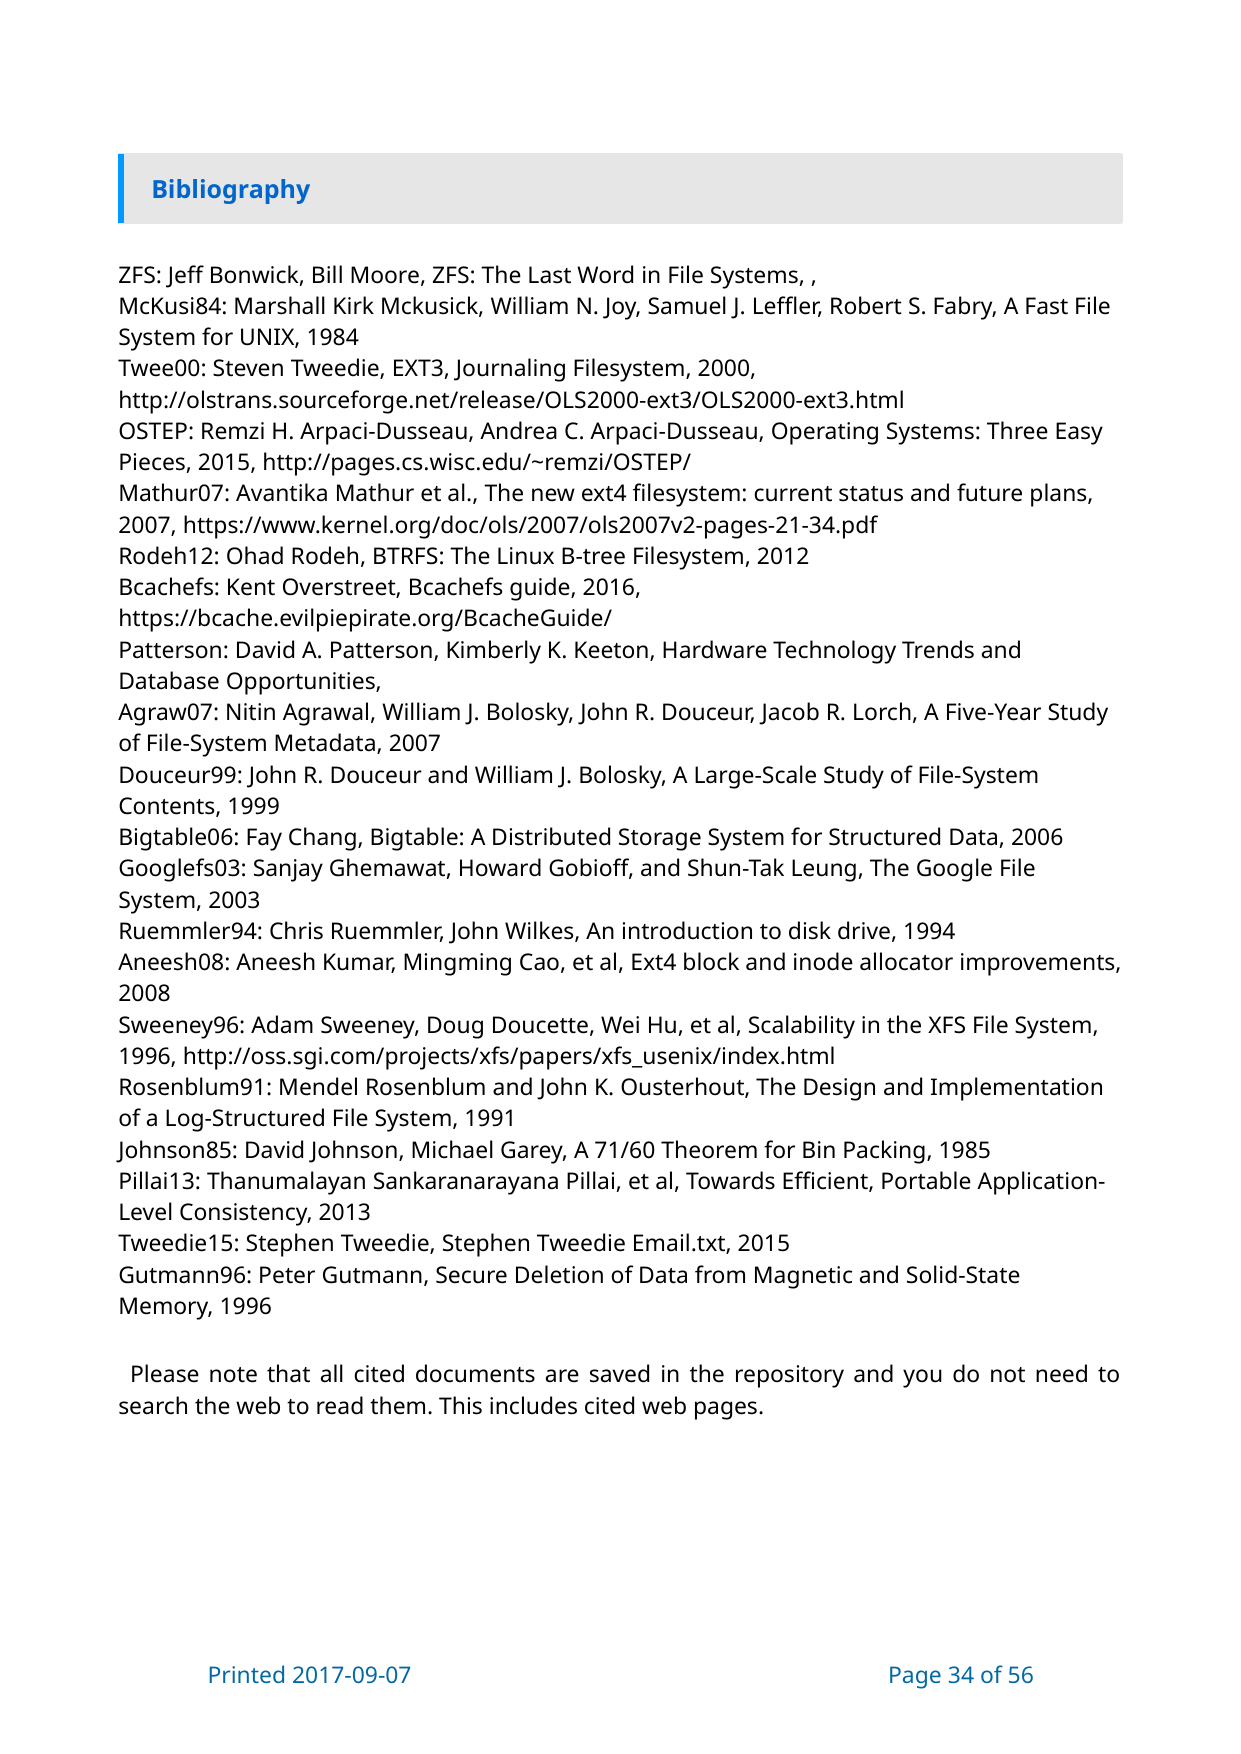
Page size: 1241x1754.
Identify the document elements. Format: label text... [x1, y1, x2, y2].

text Johnson85: David Johnson, Michael Garey, A 71/60 Theorem for Bin Packing, 1985 [118, 1134, 1122, 1165]
text Pillai13: Thanumalayan Sankaranarayana Pillai, et al, Towards Efficient, Portable Application-Level Consistency, 2013 [118, 1165, 1122, 1227]
text Bcachefs: Kent Overstreet, Bcachefs guide, 2016, https://bcache.evilpiepirate.org/BcacheGuide/ [118, 571, 1122, 634]
text Ruemmler94: Chris Ruemmler, John Wilkes, An introduction to disk drive, 1994 [118, 915, 1122, 946]
text Twee00: Steven Tweedie, EXT3, Journaling Filesystem, 2000, http://olstrans.sourceforge.net/release/OLS2000-ext3/OLS2000-ext3.html [118, 352, 1122, 415]
text Patterson: David A. Patterson, Kimberly K. Keeton, Hardware Technology Trends and Database Opportunities, [118, 634, 1122, 696]
text Googlefs03: Sanjay Ghemawat, Howard Gobioff, and Shun-Tak Leung, The Google File System, 2003 [118, 852, 1122, 915]
text Sweeney96: Adam Sweeney, Doug Doucette, Wei Hu, et al, Scalability in the XFS File System, 1996, http://oss.sgi.com/projects/xfs/papers/xfs_usenix/index.html [118, 1009, 1122, 1071]
text ZFS: Jeff Bonwick, Bill Moore, ZFS: The Last Word in File Systems, , [118, 259, 1122, 290]
text Rodeh12: Ohad Rodeh, BTRFS: The Linux B-tree Filesystem, 2012 [118, 540, 1122, 571]
text McKusi84: Marshall Kirk Mckusick, William N. Joy, Samuel J. Leffler, Robert S. Fabry, A Fast File System for UNIX, 1984 [118, 290, 1122, 352]
text Bigtable06: Fay Chang, Bigtable: A Distributed Storage System for Structured Data, 2006 [118, 821, 1122, 852]
text Rosenblum91: Mendel Rosenblum and John K. Ousterhout, The Design and Implementation of a Log-Structured File System, 1991 [118, 1071, 1122, 1134]
text Gutmann96: Peter Gutmann, Secure Deletion of Data from Magnetic and Solid-State Memory, 1996 [118, 1259, 1122, 1321]
text Aneesh08: Aneesh Kumar, Mingming Cao, et al, Ext4 block and inode allocator improvements, 2008 [118, 946, 1122, 1009]
text Agraw07: Nitin Agrawal, William J. Bolosky, John R. Douceur, Jacob R. Lorch, A Five-Year Study of File-System Metadata, 2007 [118, 696, 1122, 759]
text Mathur07: Avantika Mathur et al., The new ext4 filesystem: current status and future plans, 2007, https://www.kernel.org/doc/ols/2007/ols2007v2-pages-21-34.pdf [118, 477, 1122, 540]
text OSTEP: Remzi H. Arpaci-Dusseau, Andrea C. Arpaci-Dusseau, Operating Systems: Three Easy Pieces, 2015, http://pages.cs.wisc.edu/~remzi/OSTEP/ [118, 415, 1122, 477]
text Please note that all cited documents are saved in the repository and you do not need to search the web to read them. This includes cited web pages. [118, 1358, 1122, 1421]
text Tweedie15: Stephen Tweedie, Stephen Tweedie Email.txt, 2015 [118, 1227, 1122, 1259]
subtitle Bibliography [124, 155, 1122, 223]
text Douceur99: John R. Douceur and William J. Bolosky, A Large-Scale Study of File-System Contents, 1999 [118, 759, 1122, 821]
